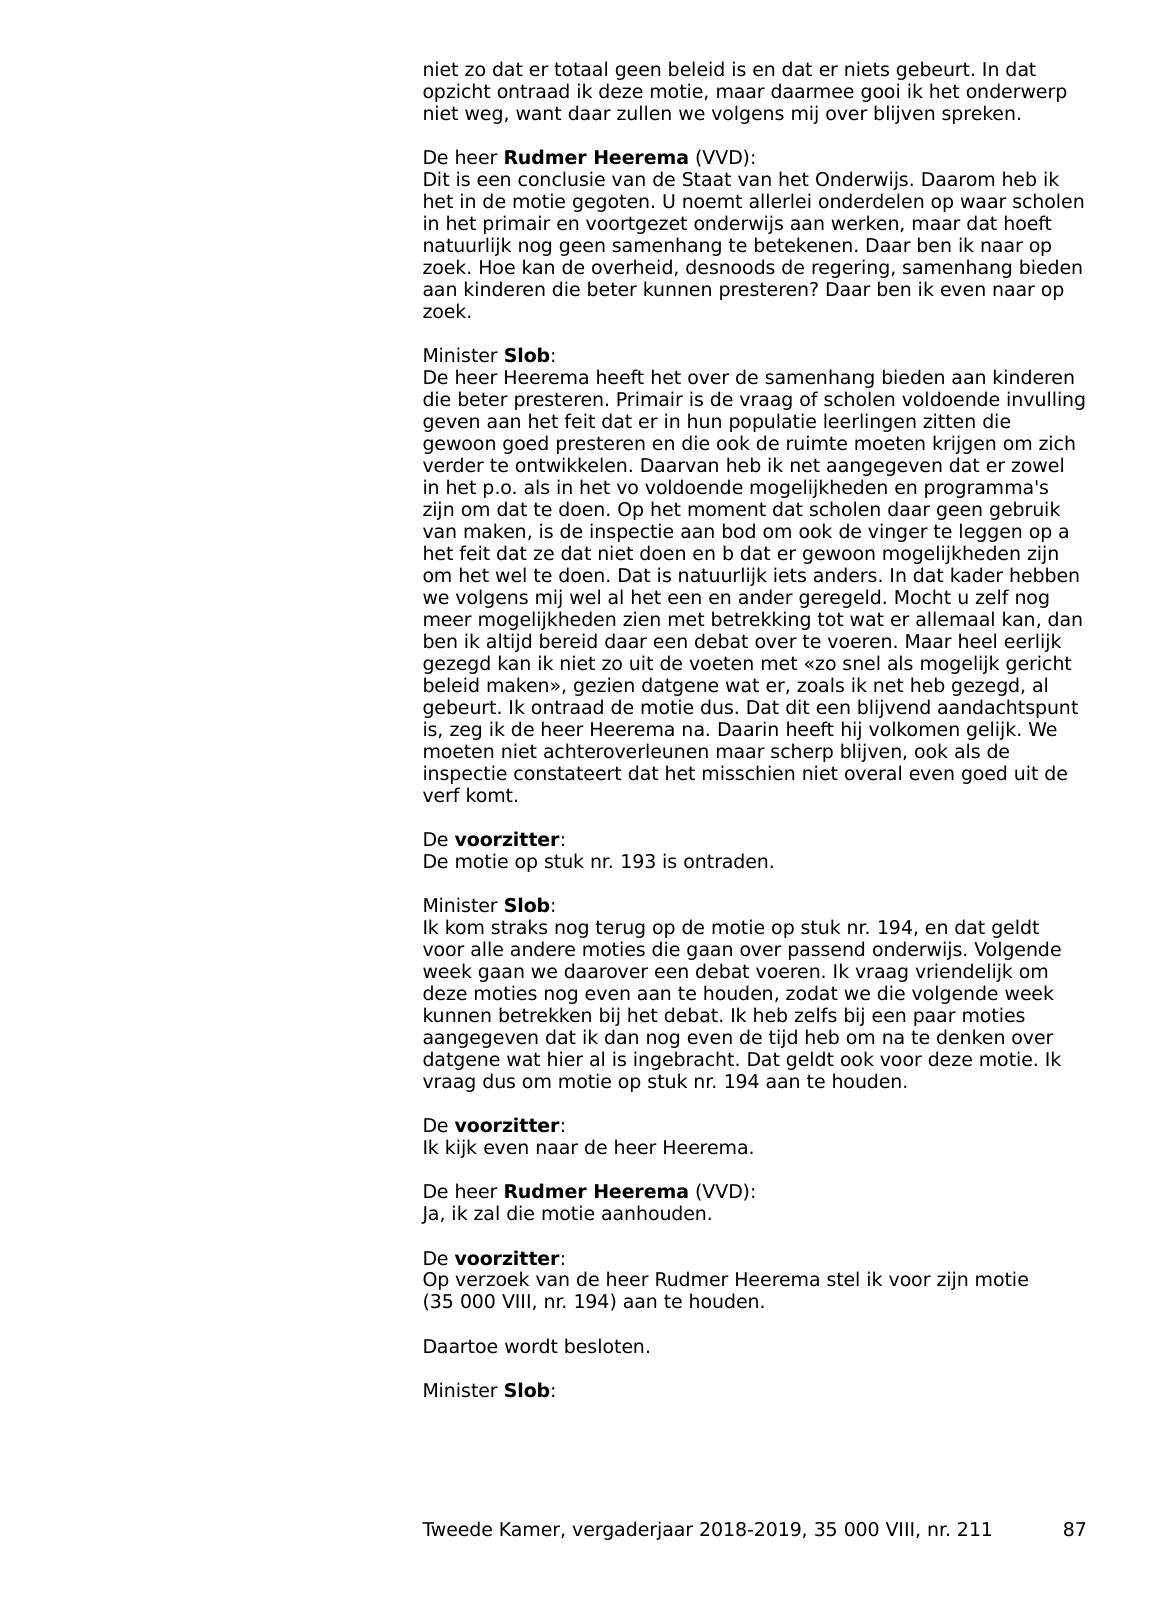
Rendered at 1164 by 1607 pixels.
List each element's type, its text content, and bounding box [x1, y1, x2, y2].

text De voorzitter: [422, 829, 1087, 851]
text De motie op stuk nr. 193 is ontraden. [422, 851, 1087, 873]
text Ik kijk even naar de heer Heerema. [422, 1137, 1087, 1159]
text De heer Rudmer Heerema (VVD): [422, 147, 1087, 169]
text Minister Slob: [422, 345, 1087, 367]
text De voorzitter: [422, 1247, 1087, 1269]
text Dit is een conclusie van de Staat van het Onderwijs. Daarom heb ik het in de motie gegoten. U noemt allerlei onderdelen op waar scholen in het primair en voortgezet onderwijs aan werken, maar dat hoeft natuurlijk nog geen samenhang te betekenen. Daar ben ik naar op zoek. Hoe kan de overheid, desnoods de regering, samenhang bieden aan kinderen die beter kunnen presteren? Daar ben ik even naar op zoek. [422, 169, 1087, 323]
text De heer Rudmer Heerema (VVD): [422, 1181, 1087, 1203]
text Minister Slob: [422, 895, 1087, 917]
text Op verzoek van de heer Rudmer Heerema stel ik voor zijn motie (35 000 VIII, nr. 194) aan te houden. [422, 1269, 1087, 1313]
text niet zo dat er totaal geen beleid is en dat er niets gebeurt. In dat opzicht ontraad ik deze motie, maar daarmee gooi ik het onderwerp niet weg, want daar zullen we volgens mij over blijven spreken. [422, 59, 1087, 125]
text De voorzitter: [422, 1115, 1087, 1137]
text Minister Slob: [422, 1380, 1087, 1402]
text Ik kom straks nog terug op de motie op stuk nr. 194, en dat geldt voor alle andere moties die gaan over passend onderwijs. Volgende week gaan we daarover een debat voeren. Ik vraag vriendelijk om deze moties nog even aan te houden, zodat we die volgende week kunnen betrekken bij het debat. Ik heb zelfs bij een paar moties aangegeven dat ik dan nog even de tijd heb om na te denken over datgene wat hier al is ingebracht. Dat geldt ook voor deze motie. Ik vraag dus om motie op stuk nr. 194 aan te houden. [422, 917, 1087, 1093]
text Ja, ik zal die motie aanhouden. [422, 1203, 1087, 1225]
text De heer Heerema heeft het over de samenhang bieden aan kinderen die beter presteren. Primair is de vraag of scholen voldoende invulling geven aan het feit dat er in hun populatie leerlingen zitten die gewoon goed presteren en die ook de ruimte moeten krijgen om zich verder te ontwikkelen. Daarvan heb ik net aangegeven dat er zowel in het p.o. als in het vo voldoende mogelijkheden en programma's zijn om dat te doen. Op het moment dat scholen daar geen gebruik van maken, is de inspectie aan bod om ook de vinger te leggen op a het feit dat ze dat niet doen en b dat er gewoon mogelijkheden zijn om het wel te doen. Dat is natuurlijk iets anders. In dat kader hebben we volgens mij wel al het een en ander geregeld. Mocht u zelf nog meer mogelijkheden zien met betrekking tot wat er allemaal kan, dan ben ik altijd bereid daar een debat over te voeren. Maar heel eerlijk gezegd kan ik niet zo uit de voeten met «zo snel als mogelijk gericht beleid maken», gezien datgene wat er, zoals ik net heb gezegd, al gebeurt. Ik ontraad de motie dus. Dat dit een blijvend aandachtspunt is, zeg ik de heer Heerema na. Daarin heeft hij volkomen gelijk. We moeten niet achteroverleunen maar scherp blijven, ook als de inspectie constateert dat het misschien niet overal even goed uit de verf komt. [422, 367, 1087, 807]
text Daartoe wordt besloten. [422, 1336, 1087, 1357]
